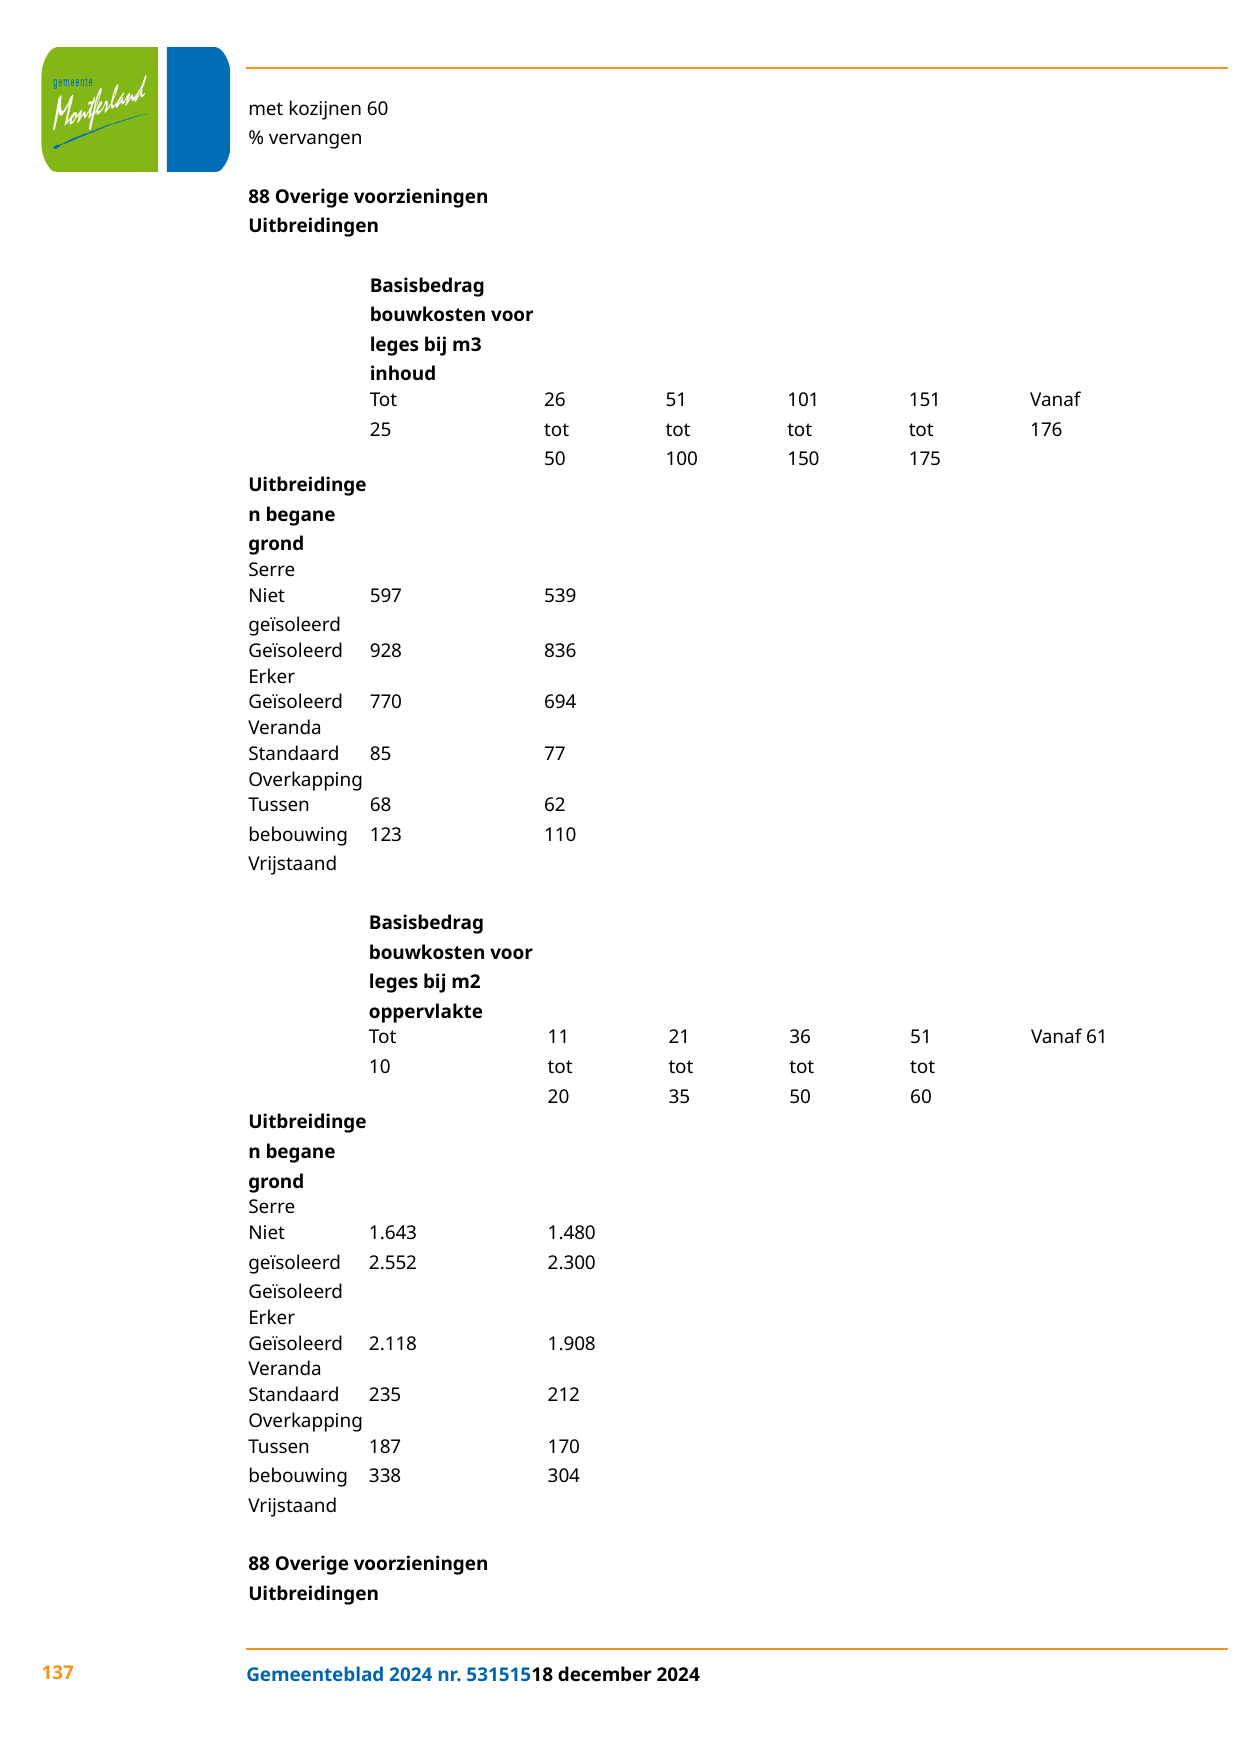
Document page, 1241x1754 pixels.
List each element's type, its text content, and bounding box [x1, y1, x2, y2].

table_cell Standaard [248, 740, 369, 766]
table_cell [1030, 663, 1152, 688]
table_cell [665, 582, 787, 637]
table_cell [1031, 1330, 1152, 1356]
table_cell [787, 766, 908, 791]
table_cell [1030, 637, 1152, 663]
table_cell Tussen bebouwing Vrijstaand [248, 791, 369, 876]
table_cell Erker [248, 663, 369, 688]
table_cell [910, 1407, 1031, 1433]
table_header [248, 909, 369, 1024]
table_cell [787, 689, 908, 714]
table_cell [910, 1219, 1031, 1304]
text Uitbreidingen [248, 212, 1152, 238]
table_cell [665, 663, 787, 688]
table_cell [369, 1304, 547, 1330]
table_cell [370, 471, 544, 556]
table_cell [789, 1109, 910, 1193]
table_cell [665, 471, 787, 556]
table_cell 2.118 [369, 1330, 547, 1356]
table_cell 51 tot 100 [665, 386, 787, 471]
table_cell 101 tot 150 [787, 386, 908, 471]
table_cell [787, 471, 908, 556]
table_cell Serre [248, 556, 369, 582]
table_cell [787, 740, 908, 766]
table_cell [787, 637, 908, 663]
table_cell [787, 582, 908, 637]
table_cell [665, 637, 787, 663]
table_cell [789, 1330, 910, 1356]
table_cell [548, 1109, 668, 1193]
table_cell [369, 1356, 547, 1381]
table_cell [909, 637, 1030, 663]
picture [41, 47, 231, 172]
table_cell [544, 556, 665, 582]
table_cell [665, 714, 787, 740]
table_cell [544, 766, 665, 791]
table_cell [910, 1304, 1031, 1330]
table_cell [909, 663, 1030, 688]
table_cell [548, 1304, 668, 1330]
table_cell [668, 1407, 789, 1433]
table_cell [548, 1407, 668, 1433]
table_cell [789, 1356, 910, 1381]
table_cell [787, 556, 908, 582]
table_cell Erker [248, 1304, 369, 1330]
table_cell [1030, 582, 1152, 637]
table_cell [909, 689, 1030, 714]
text 88 Overige voorzieningen [248, 183, 1152, 209]
table_cell [248, 386, 369, 471]
table_cell 836 [544, 637, 665, 663]
table_header [248, 272, 369, 386]
table_cell [1031, 1381, 1152, 1407]
table_cell [1031, 1433, 1152, 1518]
table_cell [665, 791, 787, 876]
table_cell 770 [370, 689, 544, 714]
table_cell [1031, 1304, 1152, 1330]
table_cell [909, 791, 1030, 876]
table_cell [787, 714, 908, 740]
table_cell [668, 1330, 789, 1356]
table_cell 694 [544, 689, 665, 714]
table_cell Veranda [248, 1356, 369, 1381]
table_cell [665, 740, 787, 766]
table_cell [668, 1304, 789, 1330]
table_cell [369, 1194, 547, 1219]
table_cell [665, 689, 787, 714]
table_cell 187 338 [369, 1433, 547, 1518]
table_cell [668, 1381, 789, 1407]
table_cell [544, 471, 665, 556]
table_cell 26 tot 50 [544, 386, 665, 471]
table_cell [910, 1330, 1031, 1356]
table_cell [548, 1356, 668, 1381]
table_cell [789, 1433, 910, 1518]
table_cell Niet geïsoleerd Geïsoleerd [248, 1219, 369, 1304]
table_cell 1.480 2.300 [548, 1219, 668, 1304]
table_cell Tot 25 [370, 386, 544, 471]
table_cell [665, 556, 787, 582]
table_cell Geïsoleerd [248, 1330, 369, 1356]
table_cell [910, 1356, 1031, 1381]
table_cell 77 [544, 740, 665, 766]
table_cell Tot 10 [369, 1024, 547, 1109]
table_cell [789, 1304, 910, 1330]
table_cell [1031, 1219, 1152, 1304]
table_cell [909, 556, 1030, 582]
table_cell [668, 1433, 789, 1518]
table_cell [1030, 766, 1152, 791]
table_cell Vanaf 176 [1030, 386, 1152, 471]
table_cell 85 [370, 740, 544, 766]
table_cell [668, 1194, 789, 1219]
table_cell [909, 766, 1030, 791]
table_cell 51 tot 60 [910, 1024, 1031, 1109]
table_cell 928 [370, 637, 544, 663]
table_cell [369, 1109, 547, 1193]
table_cell [544, 714, 665, 740]
table_cell [910, 1109, 1031, 1193]
table_cell Vanaf 61 [1031, 1024, 1152, 1109]
table_cell [548, 1194, 668, 1219]
table_cell 235 [369, 1381, 547, 1407]
table_cell [789, 1219, 910, 1304]
table_cell [909, 471, 1030, 556]
table_cell [1031, 1109, 1152, 1193]
table_cell [370, 766, 544, 791]
table_cell 21 tot 35 [668, 1024, 789, 1109]
table_cell Serre [248, 1194, 369, 1219]
table_cell [787, 663, 908, 688]
table_cell [1031, 1407, 1152, 1433]
table_cell 1.908 [548, 1330, 668, 1356]
table_cell [1031, 1194, 1152, 1219]
table_cell [910, 1194, 1031, 1219]
table_cell [668, 1356, 789, 1381]
table_cell [668, 1219, 789, 1304]
table_cell 597 [370, 582, 544, 637]
table_cell [665, 766, 787, 791]
table_cell [369, 1407, 547, 1433]
table_cell [1030, 556, 1152, 582]
table_cell [789, 1194, 910, 1219]
table_cell [370, 714, 544, 740]
table_cell Niet geïsoleerd [248, 582, 369, 637]
table_cell [1030, 714, 1152, 740]
table_cell 68 123 [370, 791, 544, 876]
table_cell Overkapping [248, 766, 369, 791]
table_cell [789, 1407, 910, 1433]
table_cell [789, 1381, 910, 1407]
table_cell [1030, 471, 1152, 556]
table_cell [370, 556, 544, 582]
table_cell 539 [544, 582, 665, 637]
table_cell Overkapping [248, 1407, 369, 1433]
table_header Basisbedrag bouwkosten voor leges bij m2 oppervlakte [369, 909, 547, 1024]
text Uitbreidingen [248, 1580, 1152, 1606]
table_header Basisbedrag bouwkosten voor leges bij m3 inhoud [370, 272, 544, 386]
table_cell 151 tot 175 [909, 386, 1030, 471]
table_cell [544, 663, 665, 688]
table_cell Uitbreidingen begane grond [248, 471, 369, 556]
table_cell Geïsoleerd [248, 637, 369, 663]
table_cell 36 tot 50 [789, 1024, 910, 1109]
table_cell 62 110 [544, 791, 665, 876]
table_cell 1.643 2.552 [369, 1219, 547, 1304]
table_cell [395, 95, 526, 150]
table_cell Uitbreidingen begane grond [248, 1109, 369, 1193]
table_cell 11 tot 20 [548, 1024, 668, 1109]
table_cell Veranda [248, 714, 369, 740]
table_cell [668, 1109, 789, 1193]
table_cell 170 304 [548, 1433, 668, 1518]
table_cell Standaard [248, 1381, 369, 1407]
table_cell Geïsoleerd [248, 689, 369, 714]
table_cell [910, 1381, 1031, 1407]
text 88 Overige voorzieningen [248, 1551, 1152, 1576]
table_cell 212 [548, 1381, 668, 1407]
table_cell [1030, 689, 1152, 714]
table_cell [248, 1024, 369, 1109]
table_cell [909, 740, 1030, 766]
table_cell [1031, 1356, 1152, 1381]
table_cell [910, 1433, 1031, 1518]
table_cell [909, 582, 1030, 637]
table_cell [1030, 791, 1152, 876]
table_cell met kozijnen 60 % vervangen [248, 95, 395, 150]
table_cell [787, 791, 908, 876]
table_cell Tussen bebouwing Vrijstaand [248, 1433, 369, 1518]
table_cell [1030, 740, 1152, 766]
table_cell [909, 714, 1030, 740]
table_cell [370, 663, 544, 688]
